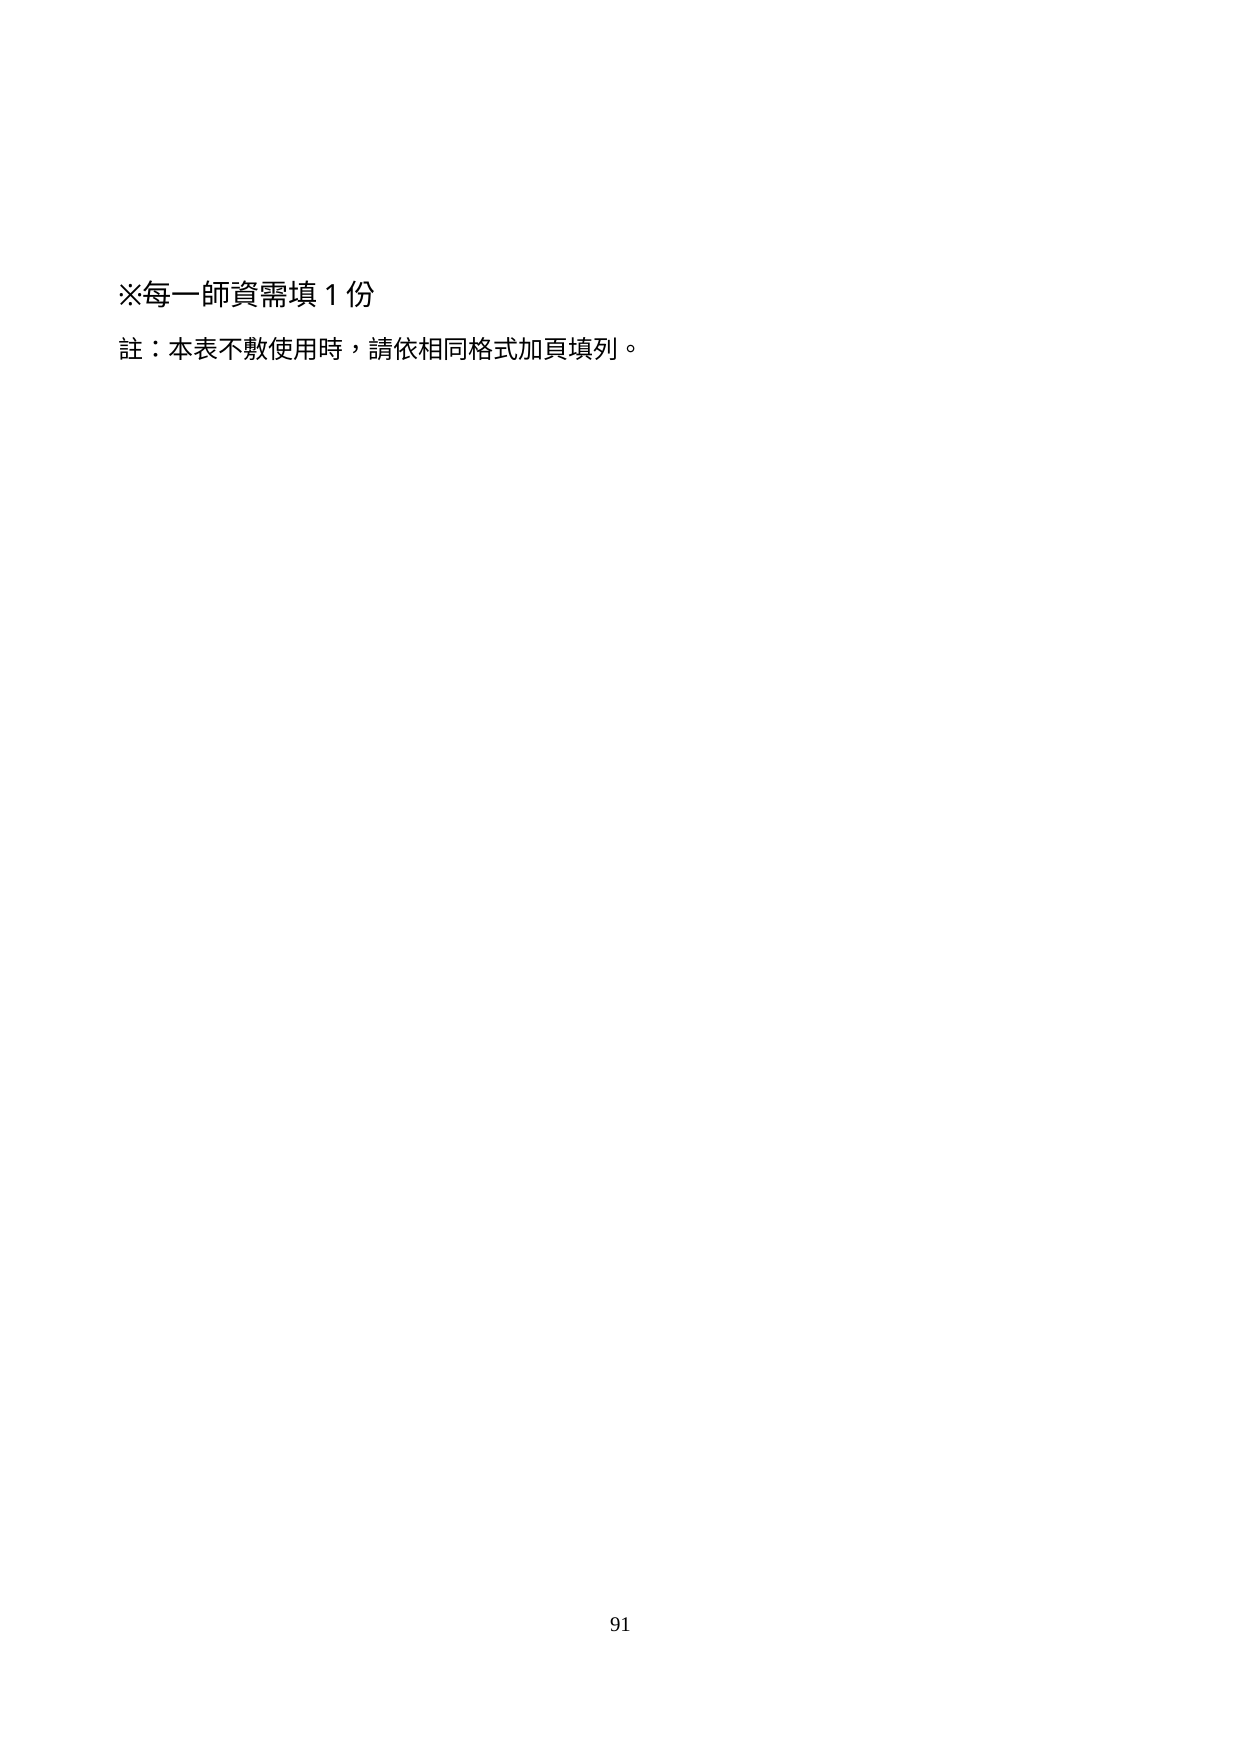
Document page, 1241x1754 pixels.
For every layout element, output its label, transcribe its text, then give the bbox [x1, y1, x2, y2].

text 註：本表不敷使用時，請依相同格式加頁填列。 [118, 330, 1101, 366]
text ※每一師資需填1份 [118, 255, 1122, 330]
